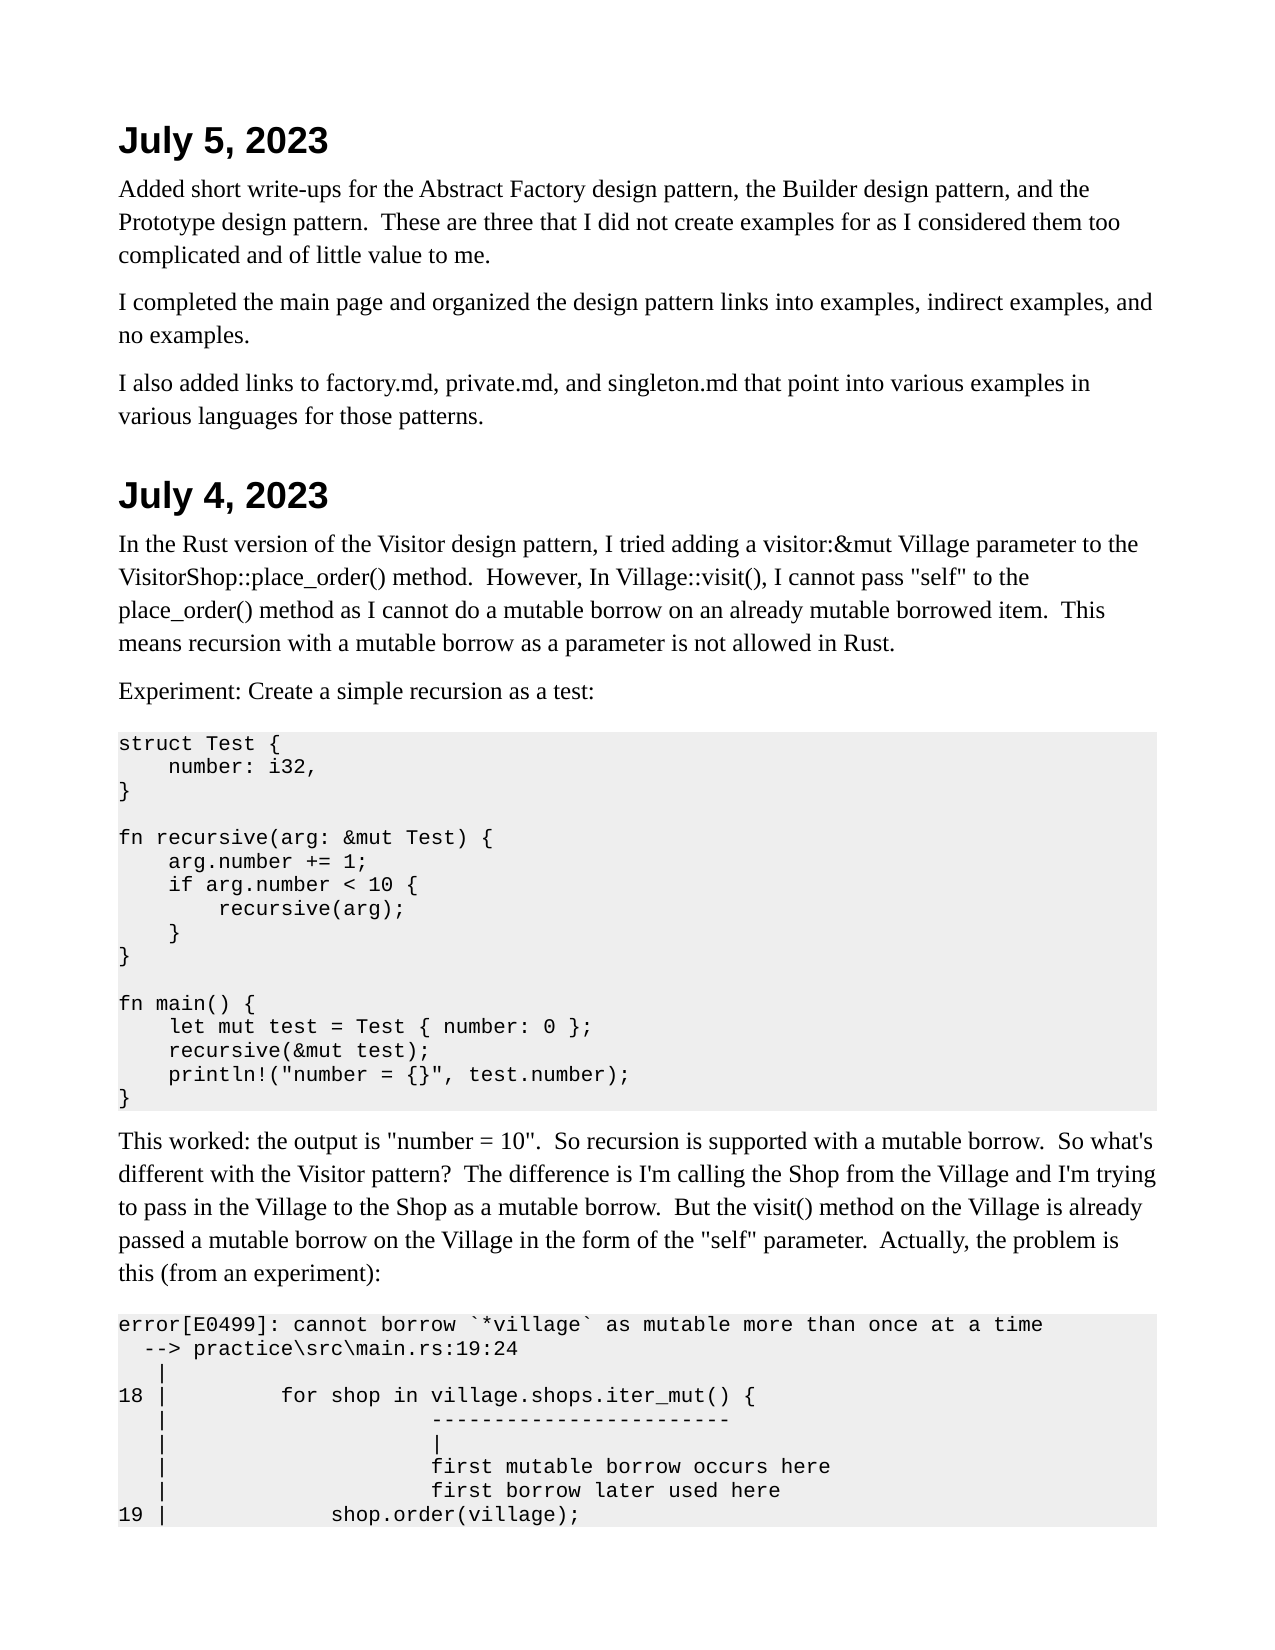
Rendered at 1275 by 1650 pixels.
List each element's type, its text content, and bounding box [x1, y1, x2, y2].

text | | [118, 1433, 1157, 1456]
text arg.number += 1; [118, 851, 1157, 874]
subtitle July 4, 2023 [118, 474, 1157, 517]
text if arg.number < 10 { [118, 874, 1157, 898]
text error[E0499]: cannot borrow `*village` as mutable more than once at a time [118, 1314, 1157, 1338]
text Added short write-ups for the Abstract Factory design pattern, the Builder design pattern, and the Prototype design pattern. These are three that I did not create examples for as I considered them too complicated and of little value to me. [118, 174, 1157, 268]
text } [118, 780, 1157, 803]
text let mut test = Test { number: 0 }; [118, 1016, 1157, 1040]
text 18 | for shop in village.shops.iter_mut() { [118, 1385, 1157, 1409]
text println!("number = {}", test.number); [118, 1063, 1157, 1087]
text number: i32, [118, 756, 1157, 780]
text } [118, 922, 1157, 945]
subtitle July 5, 2023 [118, 118, 1157, 161]
text recursive(&mut test); [118, 1040, 1157, 1063]
text | ------------------------ [118, 1409, 1157, 1433]
text } [118, 1087, 1157, 1111]
text } [118, 945, 1157, 969]
text I also added links to factory.md, private.md, and singleton.md that point into various examples in various languages for those patterns. [118, 368, 1157, 430]
text | [118, 1362, 1157, 1385]
text I completed the main page and organized the design pattern links into examples, indirect examples, and no examples. [118, 287, 1157, 349]
text fn recursive(arg: &mut Test) { [118, 827, 1157, 851]
text | first borrow later used here [118, 1480, 1157, 1504]
text | first mutable borrow occurs here [118, 1456, 1157, 1480]
text fn main() { [118, 993, 1157, 1016]
text --> practice\src\main.rs:19:24 [118, 1338, 1157, 1362]
text recursive(arg); [118, 898, 1157, 922]
text 19 | shop.order(village); [118, 1504, 1157, 1527]
text struct Test { [118, 732, 1157, 756]
text This worked: the output is "number = 10". So recursion is supported with a mutable borrow. So what's different with the Visitor pattern? The difference is I'm calling the Shop from the Village and I'm trying to pass in the Village to the Shop as a mutable borrow. But the visit() method on the Village is already passed a mutable borrow on the Village in the form of the "self" parameter. Actually, the problem is this (from an experiment): [118, 1126, 1157, 1287]
text In the Rust version of the Visitor design pattern, I tried adding a visitor:&mut Village parameter to the VisitorShop::place_order() method. However, In Village::visit(), I cannot pass "self" to the place_order() method as I cannot do a mutable borrow on an already mutable borrowed item. This means recursion with a mutable borrow as a parameter is not allowed in Rust. [118, 529, 1157, 657]
text Experiment: Create a simple recursion as a test: [118, 676, 1157, 705]
